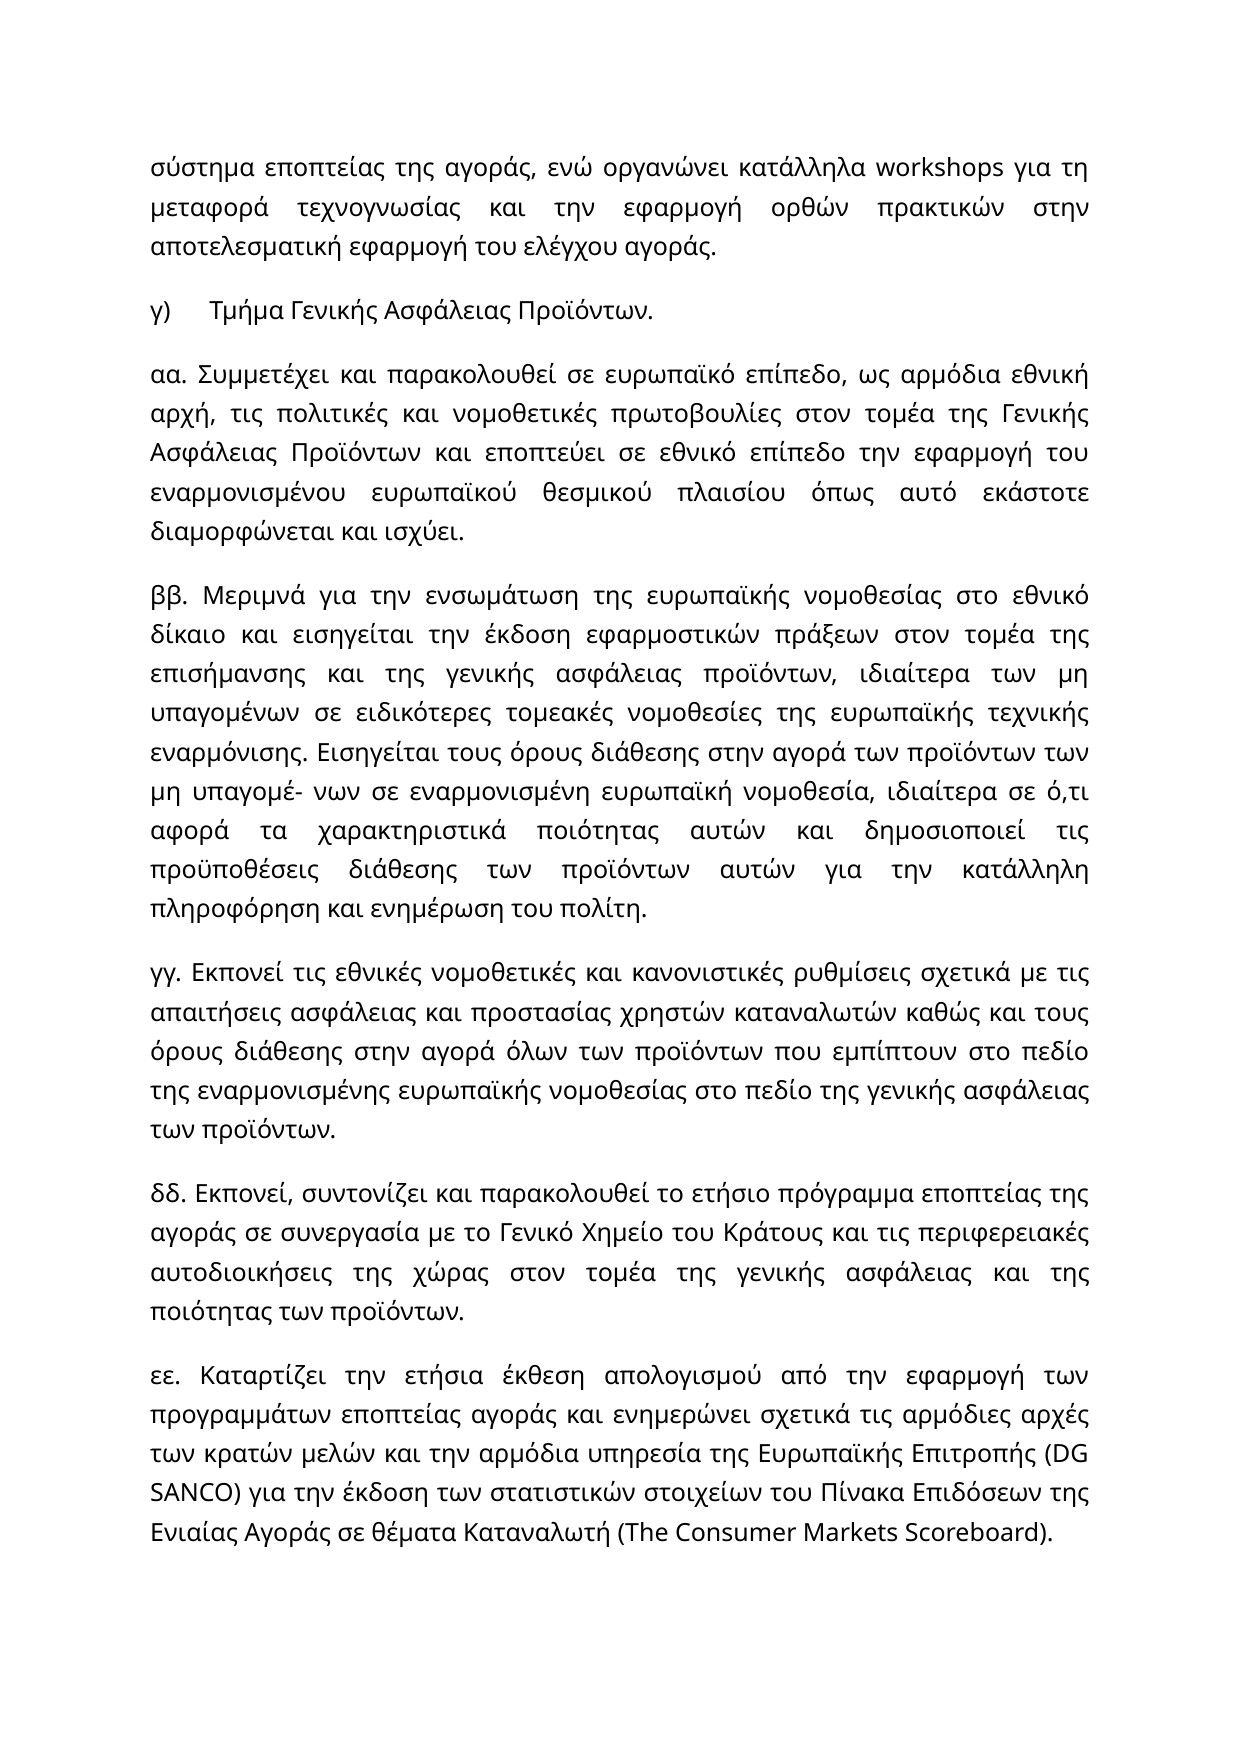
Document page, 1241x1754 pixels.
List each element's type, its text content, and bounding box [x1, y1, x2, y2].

text γγ. Εκπονεί τις εθνικές νομοθετικές και κανονιστικές ρυθμίσεις σχετικά με τις απαιτήσεις ασφάλειας και προστασίας χρηστών καταναλωτών καθώς και τους όρους διάθεσης στην αγορά όλων των προϊόντων που εμπίπτουν στο πεδίο της εναρμονισμένης ευρωπαϊκής νομοθεσίας στο πεδίο της γενικής ασφάλειας των προϊόντων. [150, 955, 1090, 1146]
list γ) Τμήμα Γενικής Ασφάλειας Προϊόντων. [150, 292, 1090, 327]
text εε. Καταρτίζει την ετήσια έκθεση απολογισμού από την εφαρμογή των προγραμμάτων εποπτείας αγοράς και ενημερώνει σχετικά τις αρμόδιες αρχές των κρατών μελών και την αρμόδια υπηρεσία της Ευρωπαϊκής Επιτροπής (DG SANCO) για την έκδοση των στατιστικών στοιχείων του Πίνακα Επιδόσεων της Ενιαίας Αγοράς σε θέματα Καταναλωτή (The Consumer Markets Scoreboard). [150, 1357, 1090, 1548]
text ββ. Μεριμνά για την ενσωμάτωση της ευρωπαϊκής νομοθεσίας στο εθνικό δίκαιο και εισηγείται την έκδοση εφαρμοστικών πράξεων στον τομέα της επισήμανσης και της γενικής ασφάλειας προϊόντων, ιδιαίτερα των μη υπαγομένων σε ειδικότερες τομεακές νομοθεσίες της ευρωπαϊκής τεχνικής εναρμόνισης. Εισηγείται τους όρους διάθεσης στην αγορά των προϊόντων των μη υπαγομέ- νων σε εναρμονισμένη ευρωπαϊκή νομοθεσία, ιδιαίτερα σε ό,τι αφορά τα χαρακτηριστικά ποιότητας αυτών και δημοσιοποιεί τις προϋποθέσεις διάθεσης των προϊόντων αυτών για την κατάλληλη πληροφόρηση και ενημέρωση του πολίτη. [150, 577, 1090, 925]
text αα. Συμμετέχει και παρακολουθεί σε ευρωπαϊκό επίπεδο, ως αρμόδια εθνική αρχή, τις πολιτικές και νομοθετικές πρωτοβουλίες στον τομέα της Γενικής Ασφάλειας Προϊόντων και εποπτεύει σε εθνικό επίπεδο την εφαρμογή του εναρμονισμένου ευρωπαϊκού θεσμικού πλαισίου όπως αυτό εκάστοτε διαμορφώνεται και ισχύει. [150, 357, 1090, 547]
text σύστημα εποπτείας της αγοράς, ενώ οργανώνει κατάλληλα workshops για τη μεταφορά τεχνογνωσίας και την εφαρμογή ορθών πρακτικών στην αποτελεσματική εφαρμογή του ελέγχου αγοράς. [150, 150, 1090, 262]
text δδ. Εκπονεί, συντονίζει και παρακολουθεί το ετήσιο πρόγραμμα εποπτείας της αγοράς σε συνεργασία με το Γενικό Χημείο του Κράτους και τις περιφερειακές αυτοδιοικήσεις της χώρας στον τομέα της γενικής ασφάλειας και της ποιότητας των προϊόντων. [150, 1176, 1090, 1327]
